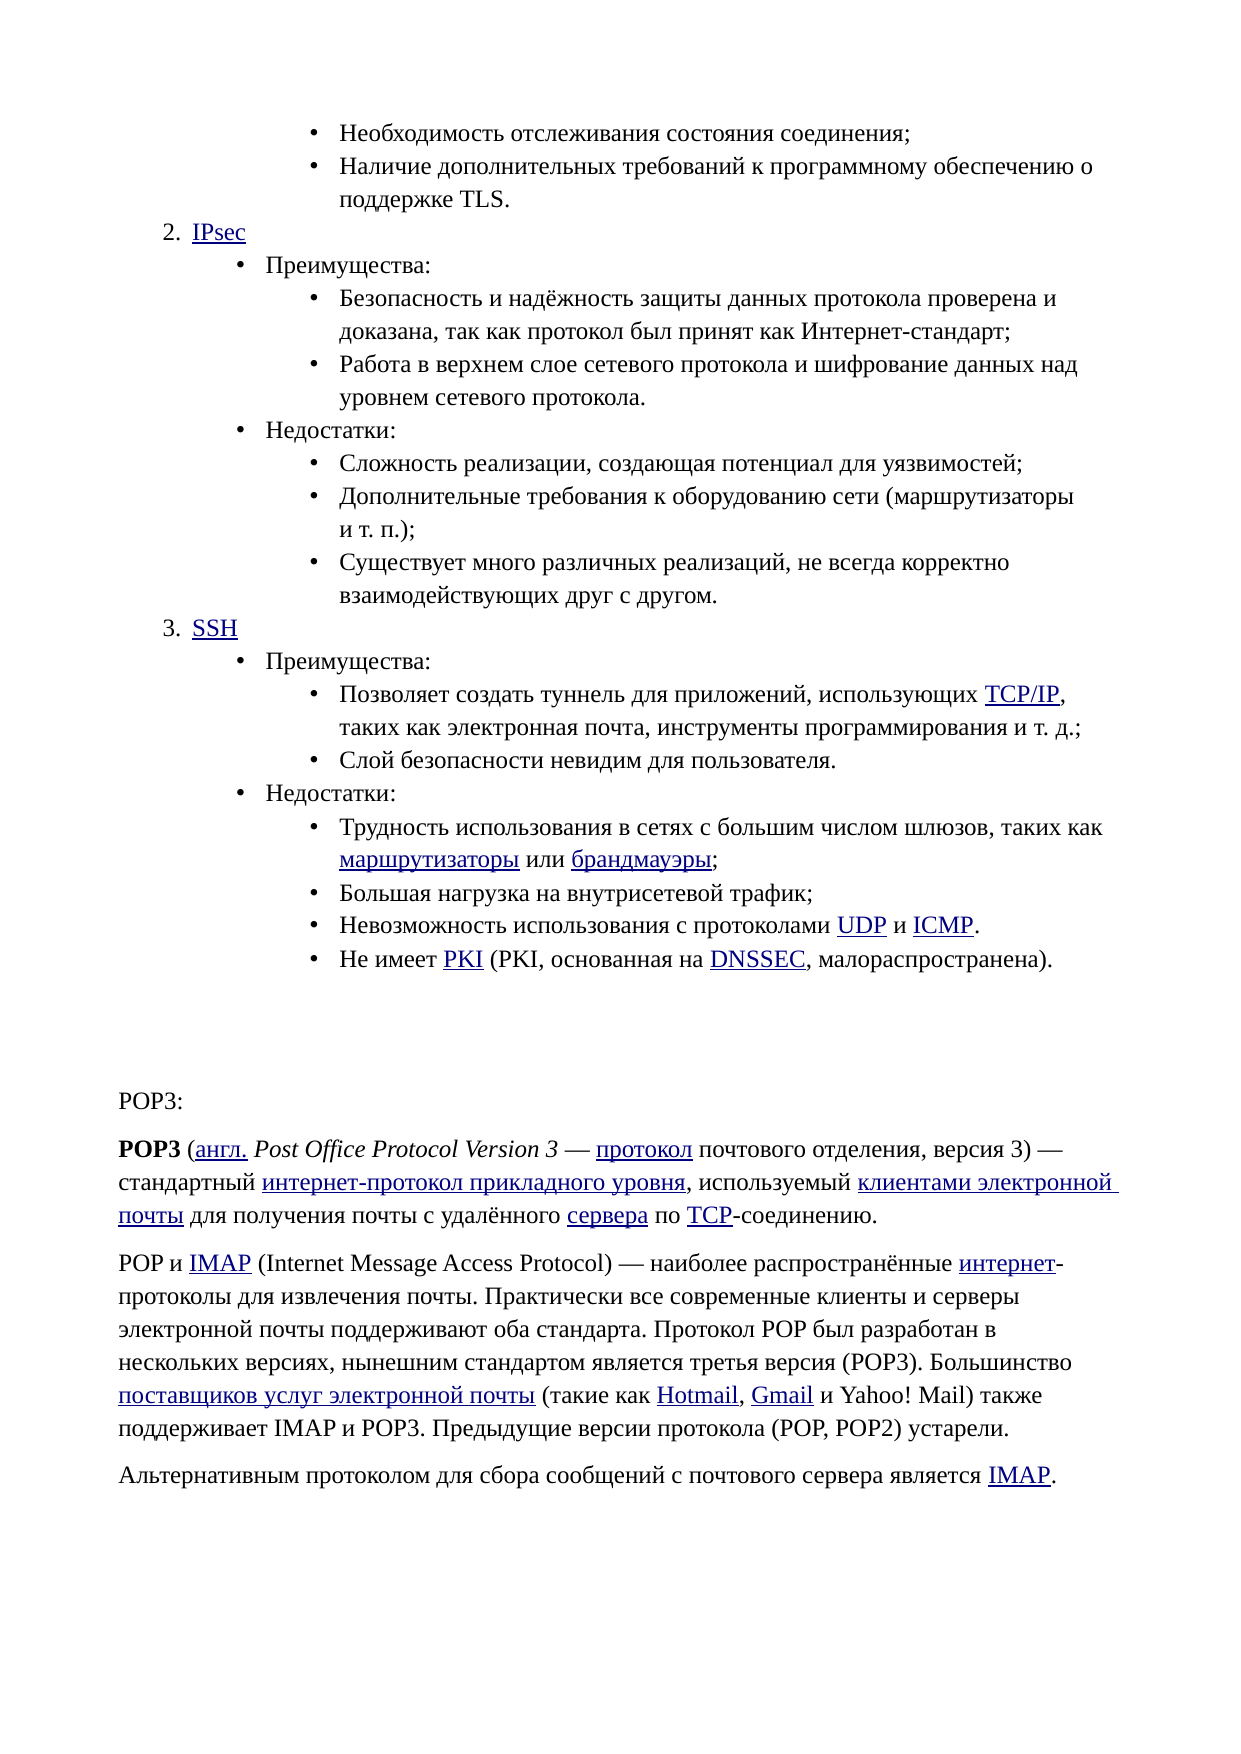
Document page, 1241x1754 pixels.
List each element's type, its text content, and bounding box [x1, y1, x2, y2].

list Не имеет PKI (PKI, основанная на DNSSEC, малораспространена). [309, 944, 1122, 972]
list Наличие дополнительных требований к программному обеспечению о поддержке TLS. [309, 151, 1122, 213]
text POP3: [118, 1086, 1122, 1115]
list SSH [162, 613, 1122, 642]
list Безопасность и надёжность защиты данных протокола проверена и доказана, так как протокол был принят как Интернет-стандарт; [309, 283, 1122, 345]
text POP3 (англ. Post Office Protocol Version 3 — протокол почтового отделения, версия 3) — стандартный интернет-протокол прикладного уровня, используемый клиентами электронной почты для получения почты с удалённого сервера по TCP-соединению. [118, 1134, 1122, 1229]
list Существует много различных реализаций, не всегда корректно взаимодействующих друг с другом. [309, 547, 1122, 609]
text POP и IMAP (Internet Message Access Protocol) — наиболее распространённые интернет-протоколы для извлечения почты. Практически все современные клиенты и серверы электронной почты поддерживают оба стандарта. Протокол POP был разработан в нескольких версиях, нынешним стандартом является третья версия (POP3). Большинство поставщиков услуг электронной почты (такие как Hotmail, Gmail и Yahoo! Mail) также поддерживает IMAP и POP3. Предыдущие версии протокола (POP, POP2) устарели. [118, 1248, 1122, 1442]
list Невозможность использования с протоколами UDP и ICMP. [309, 911, 1122, 939]
list Позволяет создать туннель для приложений, использующих TCP/IP, таких как электронная почта, инструменты программирования и т. д.; [309, 679, 1122, 741]
list Сложность реализации, создающая потенциал для уязвимостей; [309, 448, 1122, 477]
list Большая нагрузка на внутрисетевой трафик; [309, 878, 1122, 906]
list Преимущества: [236, 250, 1122, 279]
list Недостатки: [236, 415, 1122, 444]
list Слой безопасности невидим для пользователя. [309, 746, 1122, 774]
list IPsec [162, 217, 1122, 246]
list Недостатки: [236, 778, 1122, 807]
list Дополнительные требования к оборудованию сети (маршрутизаторы и т. п.); [309, 481, 1122, 543]
list Преимущества: [236, 646, 1122, 675]
list Необходимость отслеживания состояния соединения; [309, 118, 1122, 147]
text Альтернативным протоколом для сбора сообщений с почтового сервера является IMAP. [118, 1460, 1122, 1489]
list Трудность использования в сетях с большим числом шлюзов, таких как маршрутизаторы или брандмауэры; [309, 812, 1122, 873]
list Работа в верхнем слое сетевого протокола и шифрование данных над уровнем сетевого протокола. [309, 349, 1122, 411]
